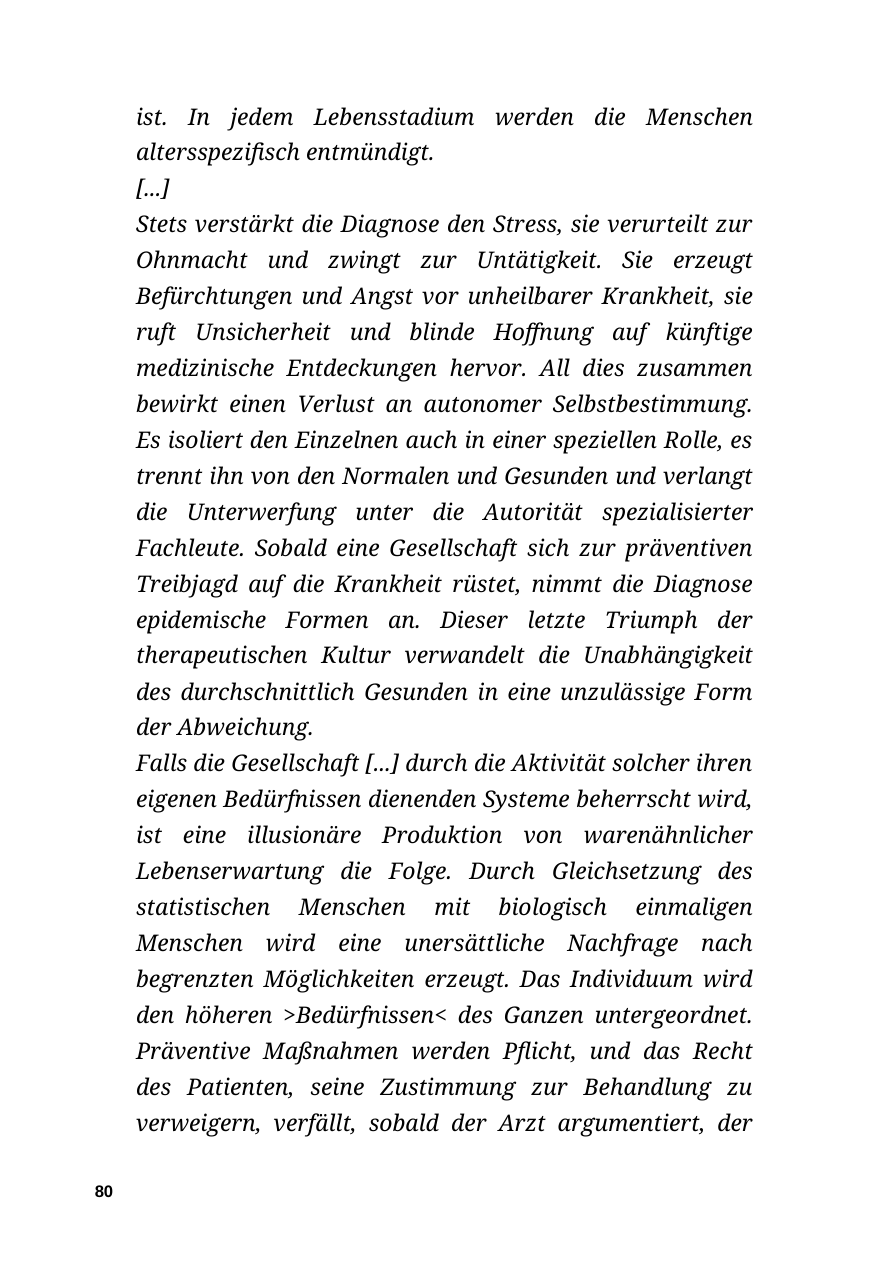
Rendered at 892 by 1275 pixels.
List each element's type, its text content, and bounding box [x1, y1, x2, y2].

text ist. In jedem Lebensstadium werden die Menschen altersspezifisch entmündigt. [136, 100, 756, 168]
text Falls die Gesellschaft [...] durch die Aktivität solcher ihren eigenen Bedürfnissen dienenden Systeme beherrscht wird, ist eine illusionäre Produktion von warenähnlicher Lebenserwartung die Folge. Durch Gleichsetzung des statistischen Menschen mit biologisch einmaligen Menschen wird eine unersättliche Nachfrage nach begrenzten Möglichkeiten erzeugt. Das Individuum wird den höheren >Bedürfnissen< des Ganzen untergeordnet. Präventive Maßnahmen werden Pflicht, und das Recht des Patienten, seine Zustimmung zur Behandlung zu verweigern, verfällt, sobald der Arzt argumentiert, der [136, 747, 756, 1138]
text [...] [136, 172, 756, 203]
text Stets verstärkt die Diagnose den Stress, sie verurteilt zur Ohnmacht und zwingt zur Untätigkeit. Sie erzeugt Befürchtungen und Angst vor unheilbarer Krankheit, sie ruft Unsicherheit und blinde Hoffnung auf künftige medizinische Entdeckungen hervor. All dies zusammen bewirkt einen Verlust an autonomer Selbstbestimmung. Es isoliert den Einzelnen auch in einer speziellen Rolle, es trennt ihn von den Normalen und Gesunden und verlangt die Unterwerfung unter die Autorität spezialisierter Fachleute. Sobald eine Gesellschaft sich zur präventiven Treibjagd auf die Krankheit rüstet, nimmt die Diagnose epidemische Formen an. Dieser letzte Triumph der therapeutischen Kultur verwandelt die Unabhängigkeit des durchschnittlich Gesunden in eine unzulässige Form der Abweichung. [136, 208, 756, 743]
